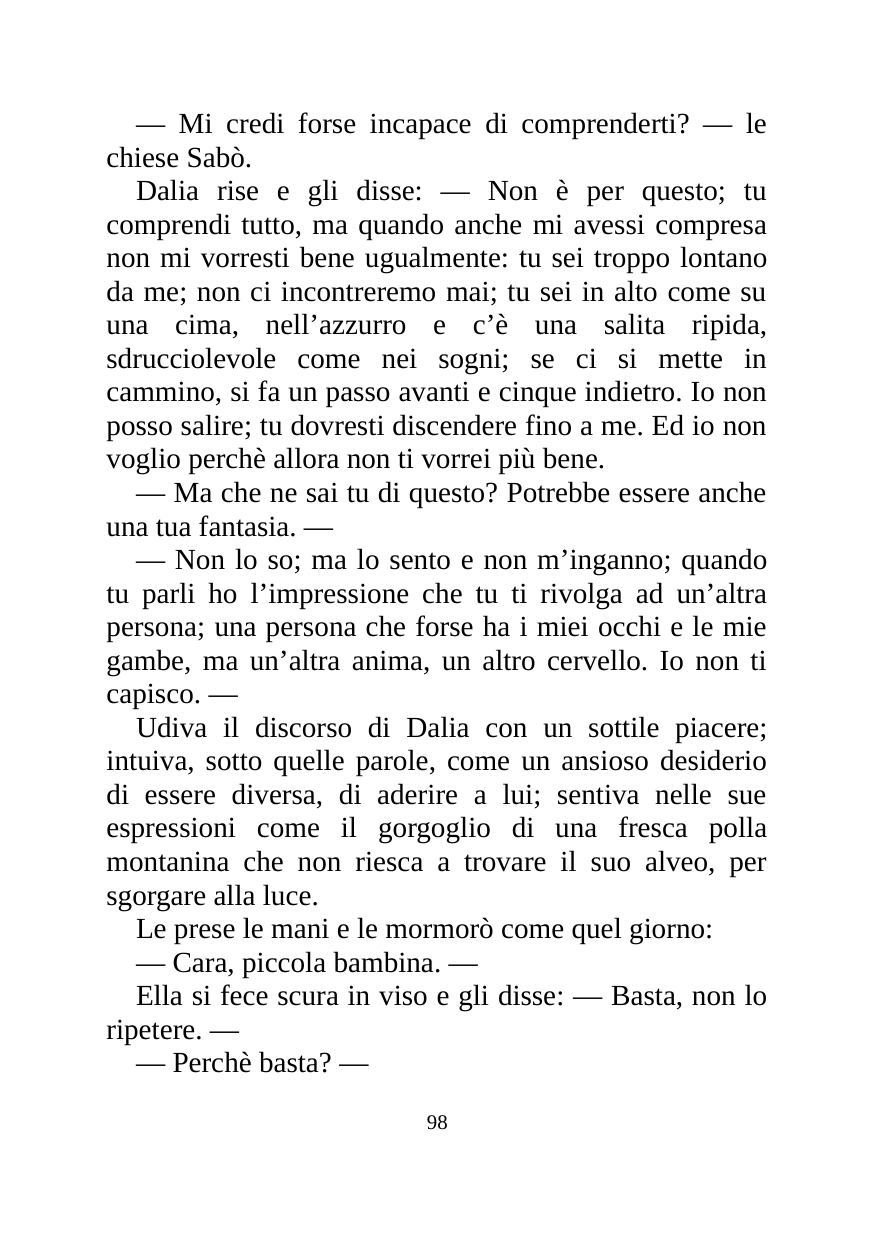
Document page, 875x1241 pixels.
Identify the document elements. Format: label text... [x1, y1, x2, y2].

text — Cara, piccola bambina. — [106, 945, 768, 978]
text Le prese le mani e le mormorò come quel giorno: [106, 911, 768, 945]
text Dalia rise e gli disse: — Non è per questo; tu comprendi tutto, ma quando anche mi avessi compresa non mi vorresti bene ugualmente: tu sei troppo lontano da me; non ci incontreremo mai; tu sei in alto come su una cima, nell’azzurro e c’è una salita ripida, sdrucciolevole come nei sogni; se ci si mette in cammino, si fa un passo avanti e cinque indietro. Io non posso salire; tu dovresti discendere fino a me. Ed io non voglio perchè allora non ti vorrei più bene. [106, 173, 768, 475]
text — Ma che ne sai tu di questo? Potrebbe essere anche una tua fantasia. — [106, 475, 768, 542]
text Ella si fece scura in viso e gli disse: — Basta, non lo ripetere. — [106, 978, 768, 1045]
text — Mi credi forse incapace di comprenderti? — le chiese Sabò. [106, 106, 768, 173]
text Udiva il discorso di Dalia con un sottile piacere; intuiva, sotto quelle parole, come un ansioso desiderio di essere diversa, di aderire a lui; sentiva nelle sue espressioni come il gorgoglio di una fresca polla montanina che non riesca a trovare il suo alveo, per sgorgare alla luce. [106, 710, 768, 911]
text — Non lo so; ma lo sento e non m’inganno; quando tu parli ho l’impressione che tu ti rivolga ad un’altra persona; una persona che forse ha i miei occhi e le mie gambe, ma un’altra anima, un altro cervello. Io non ti capisco. — [106, 542, 768, 710]
text — Perchè basta? — [106, 1045, 768, 1079]
